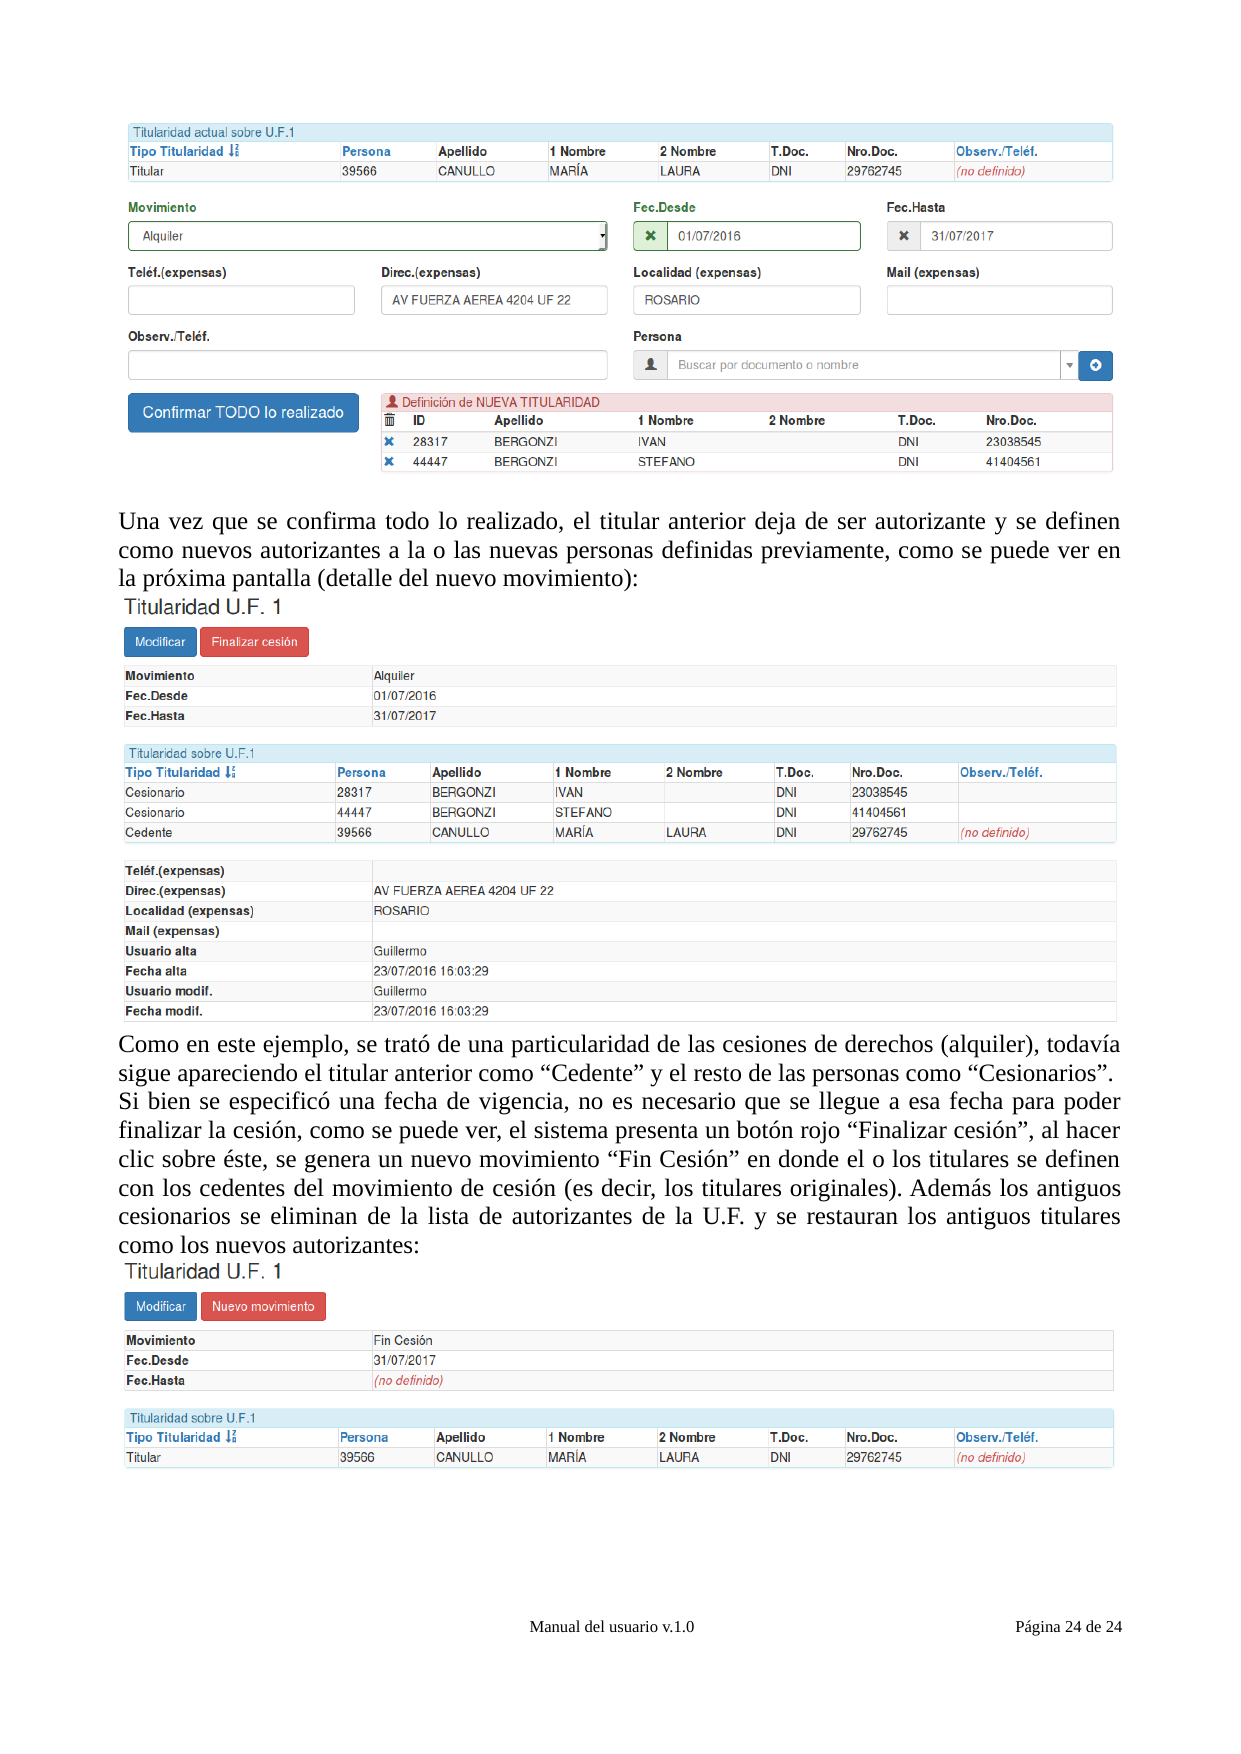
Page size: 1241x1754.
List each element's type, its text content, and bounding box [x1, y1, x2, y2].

text Como en este ejemplo, se trató de una particularidad de las cesiones de derechos (alquiler), todavía sigue apareciendo el titular anterior como “Cedente” y el resto de las personas como “Cesionarios”. [118, 1029, 1122, 1086]
picture [118, 592, 1123, 1029]
text Si bien se especificó una fecha de vigencia, no es necesario que se llegue a esa fecha para poder finalizar la cesión, como se puede ver, el sistema presenta un botón rojo “Finalizar cesión”, al hacer clic sobre éste, se genera un nuevo movimiento “Fin Cesión” en donde el o los titulares se definen con los cedentes del movimiento de cesión (es decir, los titulares originales). Además los antiguos cesionarios se eliminan de la lista de autorizantes de la U.F. y se restauran los antiguos titulares como los nuevos autorizantes: [118, 1086, 1122, 1258]
picture [118, 118, 1123, 478]
picture [118, 1258, 1123, 1477]
text Una vez que se confirma todo lo realizado, el titular anterior deja de ser autorizante y se definen como nuevos autorizantes a la o las nuevas personas definidas previamente, como se puede ver en la próxima pantalla (detalle del nuevo movimiento): [118, 506, 1122, 592]
